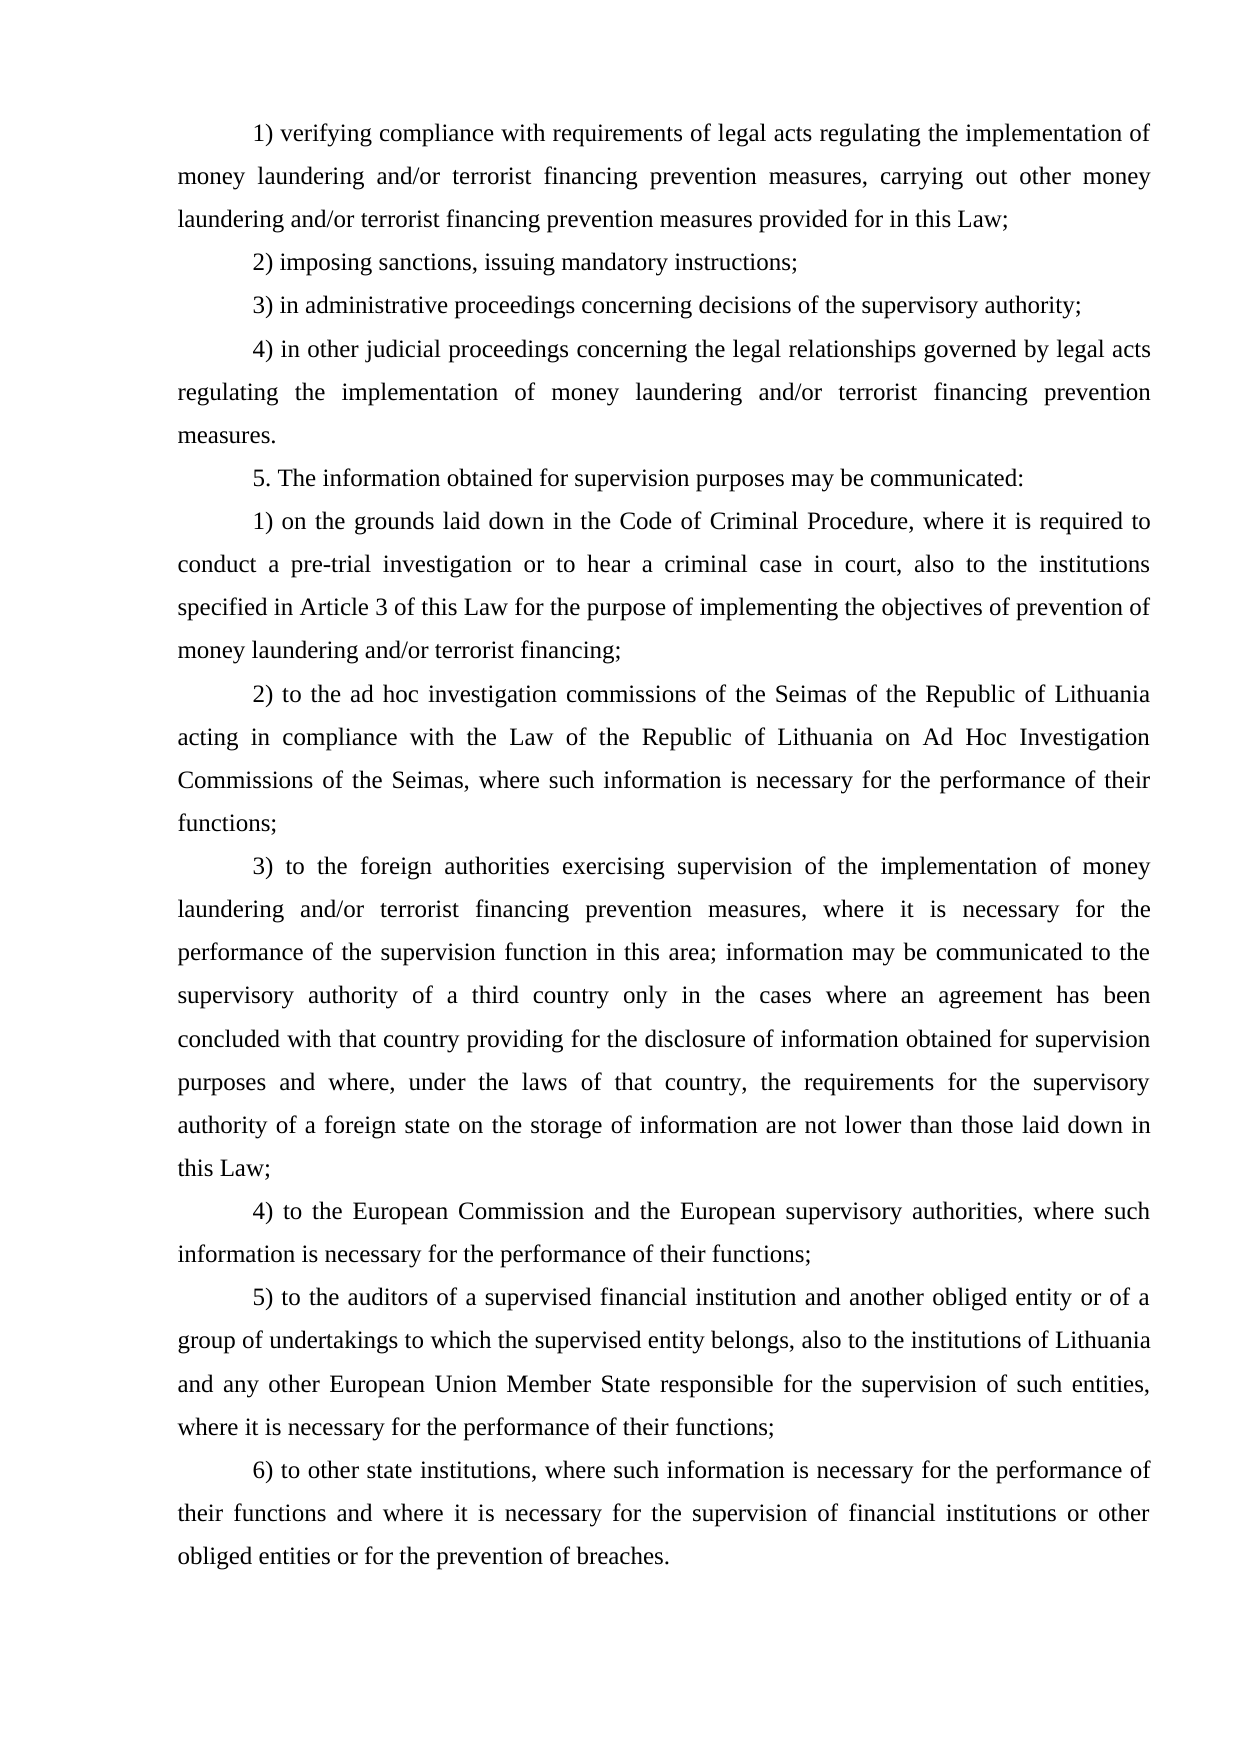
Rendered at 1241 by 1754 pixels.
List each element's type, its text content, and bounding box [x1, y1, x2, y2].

text 3) in administrative proceedings concerning decisions of the supervisory authority; [177, 291, 1152, 319]
text 5) to the auditors of a supervised financial institution and another obliged entity or of a group of undertakings to which the supervised entity belongs, also to the institutions of Lithuania and any other European Union Member State responsible for the supervision of such entities, where it is necessary for the performance of their functions; [177, 1282, 1152, 1441]
text 4) to the European Commission and the European supervisory authorities, where such information is necessary for the performance of their functions; [177, 1196, 1152, 1268]
text 1) verifying compliance with requirements of legal acts regulating the implementation of money laundering and/or terrorist financing prevention measures, carrying out other money laundering and/or terrorist financing prevention measures provided for in this Law; [177, 118, 1152, 233]
text 2) to the ad hoc investigation commissions of the Seimas of the Republic of Lithuania acting in compliance with the Law of the Republic of Lithuania on Ad Hoc Investigation Commissions of the Seimas, where such information is necessary for the performance of their functions; [177, 679, 1152, 837]
text 5. The information obtained for supervision purposes may be communicated: [177, 463, 1152, 492]
text 6) to other state institutions, where such information is necessary for the performance of their functions and where it is necessary for the supervision of financial institutions or other obliged entities or for the prevention of breaches. [177, 1455, 1152, 1570]
text 2) imposing sanctions, issuing mandatory instructions; [177, 247, 1152, 276]
text 1) on the grounds laid down in the Code of Criminal Procedure, where it is required to conduct a pre-trial investigation or to hear a criminal case in court, also to the institutions specified in Article 3 of this Law for the purpose of implementing the objectives of prevention of money laundering and/or terrorist financing; [177, 506, 1152, 664]
text 3) to the foreign authorities exercising supervision of the implementation of money laundering and/or terrorist financing prevention measures, where it is necessary for the performance of the supervision function in this area; information may be communicated to the supervisory authority of a third country only in the cases where an agreement has been concluded with that country providing for the disclosure of information obtained for supervision purposes and where, under the laws of that country, the requirements for the supervisory authority of a foreign state on the storage of information are not lower than those laid down in this Law; [177, 851, 1152, 1182]
text 4) in other judicial proceedings concerning the legal relationships governed by legal acts regulating the implementation of money laundering and/or terrorist financing prevention measures. [177, 334, 1152, 449]
